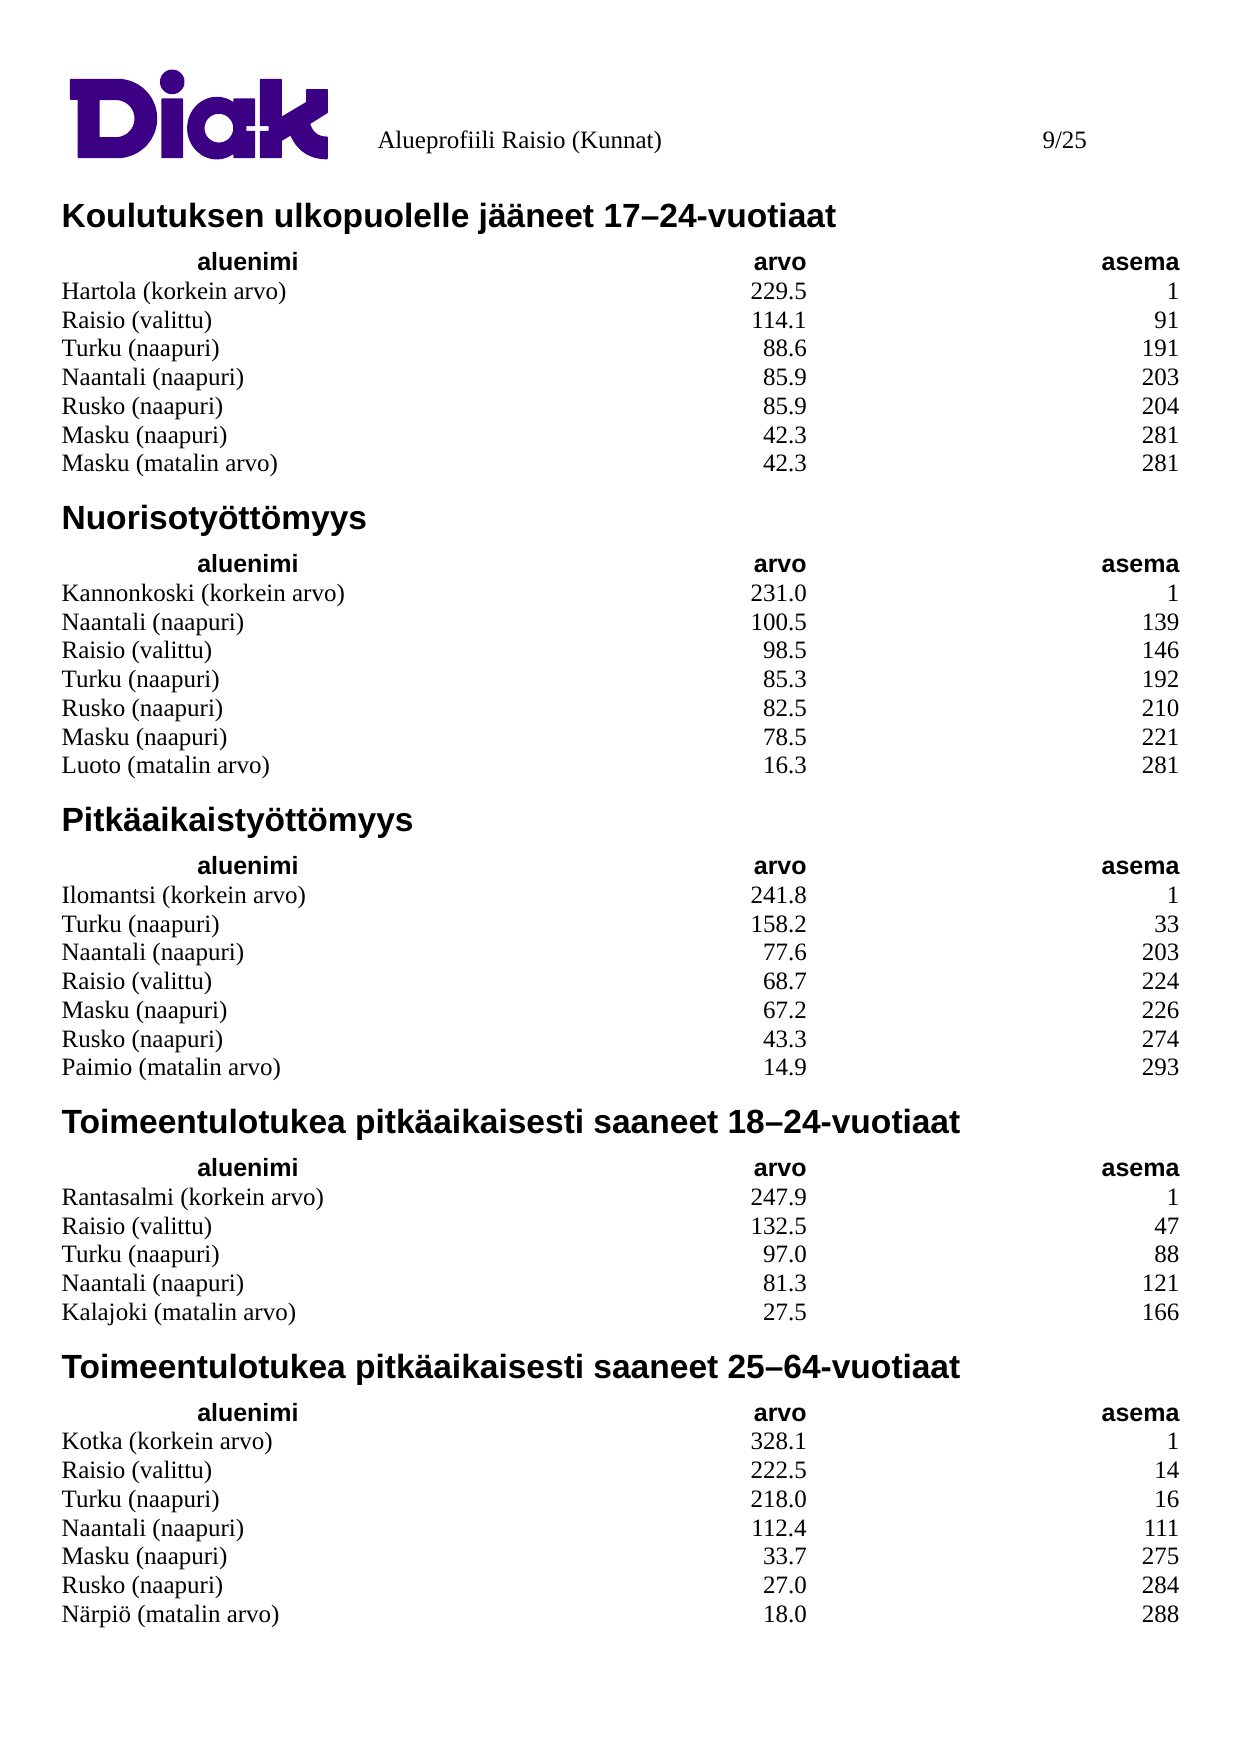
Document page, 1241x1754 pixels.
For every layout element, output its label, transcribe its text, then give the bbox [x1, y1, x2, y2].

table_cell 204 [806, 391, 1179, 420]
table_cell Masku (naapuri) [61, 1541, 434, 1570]
table_header aluenimi [61, 549, 434, 578]
table_cell 16 [806, 1484, 1179, 1513]
table_header asema [806, 549, 1179, 578]
subtitle Koulutuksen ulkopuolelle jääneet 17–24-vuotiaat [61, 196, 1179, 235]
table_cell 1 [806, 1426, 1179, 1455]
table_cell 284 [806, 1570, 1179, 1599]
subtitle Toimeentulotukea pitkäaikaisesti saaneet 18–24-vuotiaat [61, 1102, 1179, 1141]
table_header aluenimi [61, 1398, 434, 1426]
table_cell Raisio (valittu) [61, 305, 434, 333]
table_cell 218.0 [434, 1484, 806, 1513]
table_cell Turku (naapuri) [61, 334, 434, 362]
table_cell Turku (naapuri) [61, 1240, 434, 1268]
table_cell 281 [806, 751, 1179, 779]
table_cell Hartola (korkein arvo) [61, 276, 434, 305]
table_cell 1 [806, 880, 1179, 909]
table_cell 85.9 [434, 362, 806, 391]
table_header arvo [434, 549, 806, 578]
table_cell 43.3 [434, 1024, 806, 1052]
table_cell 27.5 [434, 1297, 806, 1326]
table_cell 42.3 [434, 420, 806, 448]
table_cell 281 [806, 449, 1179, 477]
table_cell 1 [806, 1182, 1179, 1211]
table_cell 97.0 [434, 1240, 806, 1268]
table_cell Masku (matalin arvo) [61, 449, 434, 477]
table_cell Turku (naapuri) [61, 664, 434, 693]
subtitle Toimeentulotukea pitkäaikaisesti saaneet 25–64-vuotiaat [61, 1347, 1179, 1385]
table_cell 88 [806, 1240, 1179, 1268]
table_cell 67.2 [434, 995, 806, 1024]
table_cell Rantasalmi (korkein arvo) [61, 1182, 434, 1211]
table_cell Ilomantsi (korkein arvo) [61, 880, 434, 909]
table_cell Masku (naapuri) [61, 995, 434, 1024]
table_cell 222.5 [434, 1455, 806, 1484]
table_header arvo [434, 1398, 806, 1426]
table_cell 247.9 [434, 1182, 806, 1211]
table_cell 68.7 [434, 966, 806, 995]
table_cell 85.9 [434, 391, 806, 420]
table_cell 16.3 [434, 751, 806, 779]
table_header aluenimi [61, 247, 434, 276]
table_cell 132.5 [434, 1211, 806, 1239]
table_cell 18.0 [434, 1599, 806, 1628]
table_cell 226 [806, 995, 1179, 1024]
table_cell Raisio (valittu) [61, 1455, 434, 1484]
table_cell Masku (naapuri) [61, 722, 434, 751]
table_cell 1 [806, 276, 1179, 305]
table_cell 91 [806, 305, 1179, 333]
table_header arvo [434, 851, 806, 880]
table_cell 1 [806, 578, 1179, 607]
table_header arvo [434, 1153, 806, 1182]
table_cell 274 [806, 1024, 1179, 1052]
table_header asema [806, 247, 1179, 276]
subtitle Pitkäaikaistyöttömyys [61, 800, 1179, 839]
table_cell 81.3 [434, 1268, 806, 1297]
table_cell Kotka (korkein arvo) [61, 1426, 434, 1455]
table_cell 224 [806, 966, 1179, 995]
table_header asema [806, 851, 1179, 880]
table_cell 288 [806, 1599, 1179, 1628]
table_cell 281 [806, 420, 1179, 448]
table_cell 166 [806, 1297, 1179, 1326]
table_cell 33 [806, 909, 1179, 937]
table_cell 203 [806, 362, 1179, 391]
table_cell 192 [806, 664, 1179, 693]
table_cell Naantali (naapuri) [61, 362, 434, 391]
table_cell Naantali (naapuri) [61, 1268, 434, 1297]
table_header aluenimi [61, 1153, 434, 1182]
table_cell 42.3 [434, 449, 806, 477]
table_cell Raisio (valittu) [61, 966, 434, 995]
table_cell Rusko (naapuri) [61, 391, 434, 420]
table_cell 82.5 [434, 693, 806, 722]
table_cell 229.5 [434, 276, 806, 305]
table_cell Naantali (naapuri) [61, 938, 434, 966]
table_cell Luoto (matalin arvo) [61, 751, 434, 779]
table_cell 241.8 [434, 880, 806, 909]
table_cell 210 [806, 693, 1179, 722]
table_cell Kannonkoski (korkein arvo) [61, 578, 434, 607]
table_cell Närpiö (matalin arvo) [61, 1599, 434, 1628]
table_cell 98.5 [434, 636, 806, 664]
table_cell 221 [806, 722, 1179, 751]
table_cell 275 [806, 1541, 1179, 1570]
table_cell 328.1 [434, 1426, 806, 1455]
table_cell Raisio (valittu) [61, 636, 434, 664]
table_cell 203 [806, 938, 1179, 966]
table_cell 85.3 [434, 664, 806, 693]
table_cell 146 [806, 636, 1179, 664]
table_cell 112.4 [434, 1513, 806, 1541]
table_cell 114.1 [434, 305, 806, 333]
table_cell 78.5 [434, 722, 806, 751]
table_header asema [806, 1398, 1179, 1426]
table_cell Rusko (naapuri) [61, 1570, 434, 1599]
table_cell Kalajoki (matalin arvo) [61, 1297, 434, 1326]
table_cell 14.9 [434, 1053, 806, 1081]
table_cell 77.6 [434, 938, 806, 966]
table_cell Naantali (naapuri) [61, 1513, 434, 1541]
table_cell Turku (naapuri) [61, 909, 434, 937]
table_cell 158.2 [434, 909, 806, 937]
table_cell 100.5 [434, 607, 806, 636]
table_cell 14 [806, 1455, 1179, 1484]
table_cell 47 [806, 1211, 1179, 1239]
table_cell 88.6 [434, 334, 806, 362]
table_cell 231.0 [434, 578, 806, 607]
table_header aluenimi [61, 851, 434, 880]
table_cell 139 [806, 607, 1179, 636]
table_cell Masku (naapuri) [61, 420, 434, 448]
table_cell 33.7 [434, 1541, 806, 1570]
table_cell Naantali (naapuri) [61, 607, 434, 636]
table_cell 111 [806, 1513, 1179, 1541]
table_cell Paimio (matalin arvo) [61, 1053, 434, 1081]
table_cell 293 [806, 1053, 1179, 1081]
table_cell 27.0 [434, 1570, 806, 1599]
table_cell 121 [806, 1268, 1179, 1297]
table_cell Rusko (naapuri) [61, 1024, 434, 1052]
table_cell Rusko (naapuri) [61, 693, 434, 722]
table_cell Raisio (valittu) [61, 1211, 434, 1239]
table_header arvo [434, 247, 806, 276]
table_header asema [806, 1153, 1179, 1182]
subtitle Nuorisotyöttömyys [61, 498, 1179, 537]
table_cell Turku (naapuri) [61, 1484, 434, 1513]
table_cell 191 [806, 334, 1179, 362]
